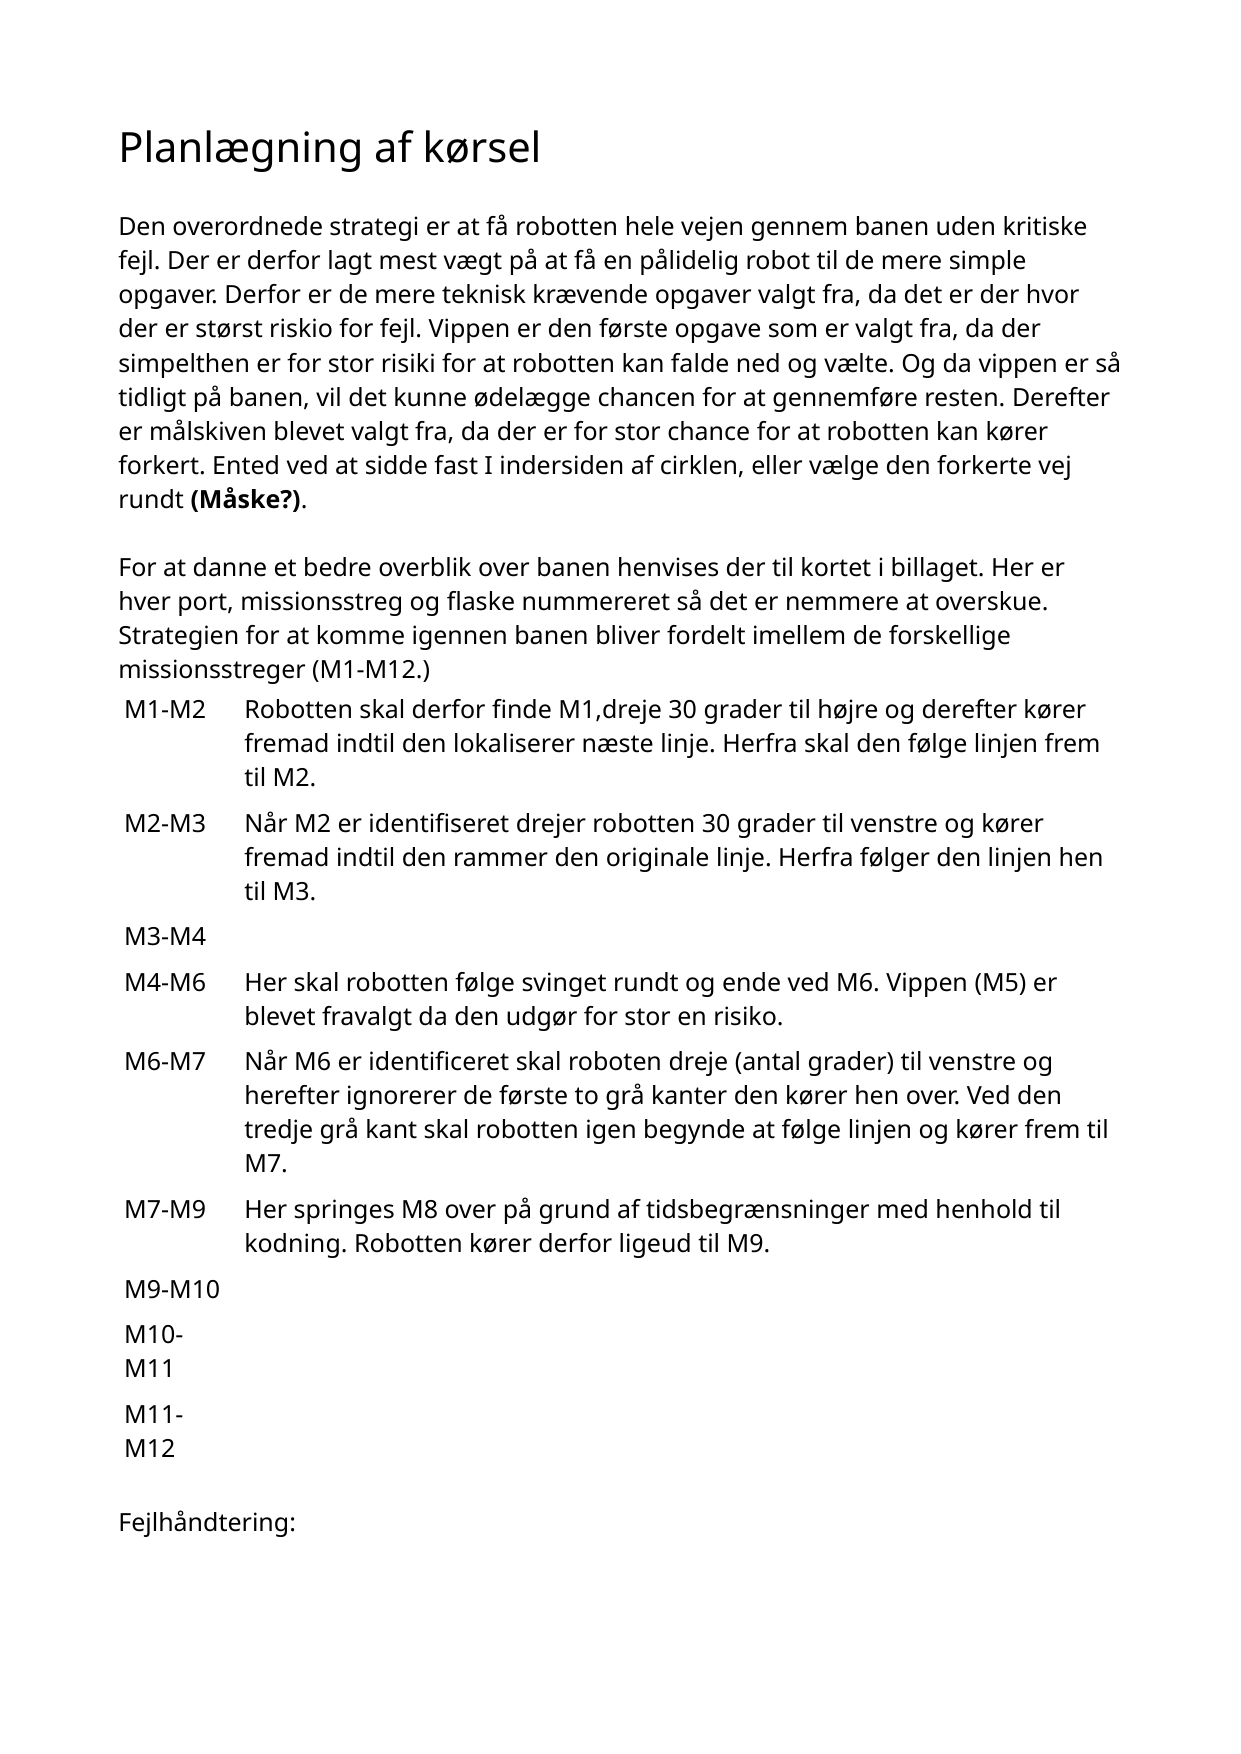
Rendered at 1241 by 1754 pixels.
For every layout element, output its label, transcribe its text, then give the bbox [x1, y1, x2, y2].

table_cell M7-M9 [118, 1186, 238, 1266]
table_cell M3-M4 [118, 913, 238, 959]
text Planlægning af kørsel [118, 118, 1122, 175]
table_header M1-M2 [118, 686, 238, 799]
text Den overordnede strategi er at få robotten hele vejen gennem banen uden kritiske fejl. Der er derfor lagt mest vægt på at få en pålidelig robot til de mere simple opgaver. Derfor er de mere teknisk krævende opgaver valgt fra, da det er der hvor der er størst riskio for fejl. Vippen er den første opgave som er valgt fra, da der simpelthen er for stor risiki for at robotten kan falde ned og vælte. Og da vippen er så tidligt på banen, vil det kunne ødelægge chancen for at gennemføre resten. Derefter er målskiven blevet valgt fra, da der er for stor chance for at robotten kan kører forkert. Ented ved at sidde fast I indersiden af cirklen, eller vælge den forkerte vej rundt (Måske?). [118, 209, 1122, 516]
text Fejlhåndtering: [118, 1504, 1122, 1538]
table_cell Når M2 er identifiseret drejer robotten 30 grader til venstre og kører fremad indtil den rammer den originale linje. Herfra følger den linjen hen til M3. [238, 800, 1123, 913]
table_cell [238, 1311, 1123, 1391]
table_cell [238, 1266, 1123, 1311]
table_cell M6-M7 [118, 1038, 238, 1186]
table_cell [238, 1391, 1123, 1470]
table_cell M9-M10 [118, 1266, 238, 1311]
table_cell M2-M3 [118, 800, 238, 913]
table_cell Her springes M8 over på grund af tidsbegrænsninger med henhold til kodning. Robotten kører derfor ligeud til M9. [238, 1186, 1123, 1266]
table_cell [238, 913, 1123, 959]
table_cell M11-M12 [118, 1391, 238, 1470]
text For at danne et bedre overblik over banen henvises der til kortet i billaget. Her er hver port, missionsstreg og flaske nummereret så det er nemmere at overskue. [118, 549, 1122, 618]
table_cell M4-M6 [118, 959, 238, 1038]
table_header Robotten skal derfor finde M1,dreje 30 grader til højre og derefter kører fremad indtil den lokaliserer næste linje. Herfra skal den følge linjen frem til M2. [238, 686, 1123, 799]
table_cell M10-M11 [118, 1311, 238, 1391]
text Strategien for at komme igennen banen bliver fordelt imellem de forskellige missionsstreger (M1-M12.) [118, 618, 1122, 686]
table_cell Her skal robotten følge svinget rundt og ende ved M6. Vippen (M5) er blevet fravalgt da den udgør for stor en risiko. [238, 959, 1123, 1038]
table_cell Når M6 er identificeret skal roboten dreje (antal grader) til venstre og herefter ignorerer de første to grå kanter den kører hen over. Ved den tredje grå kant skal robotten igen begynde at følge linjen og kører frem til M7. [238, 1038, 1123, 1186]
